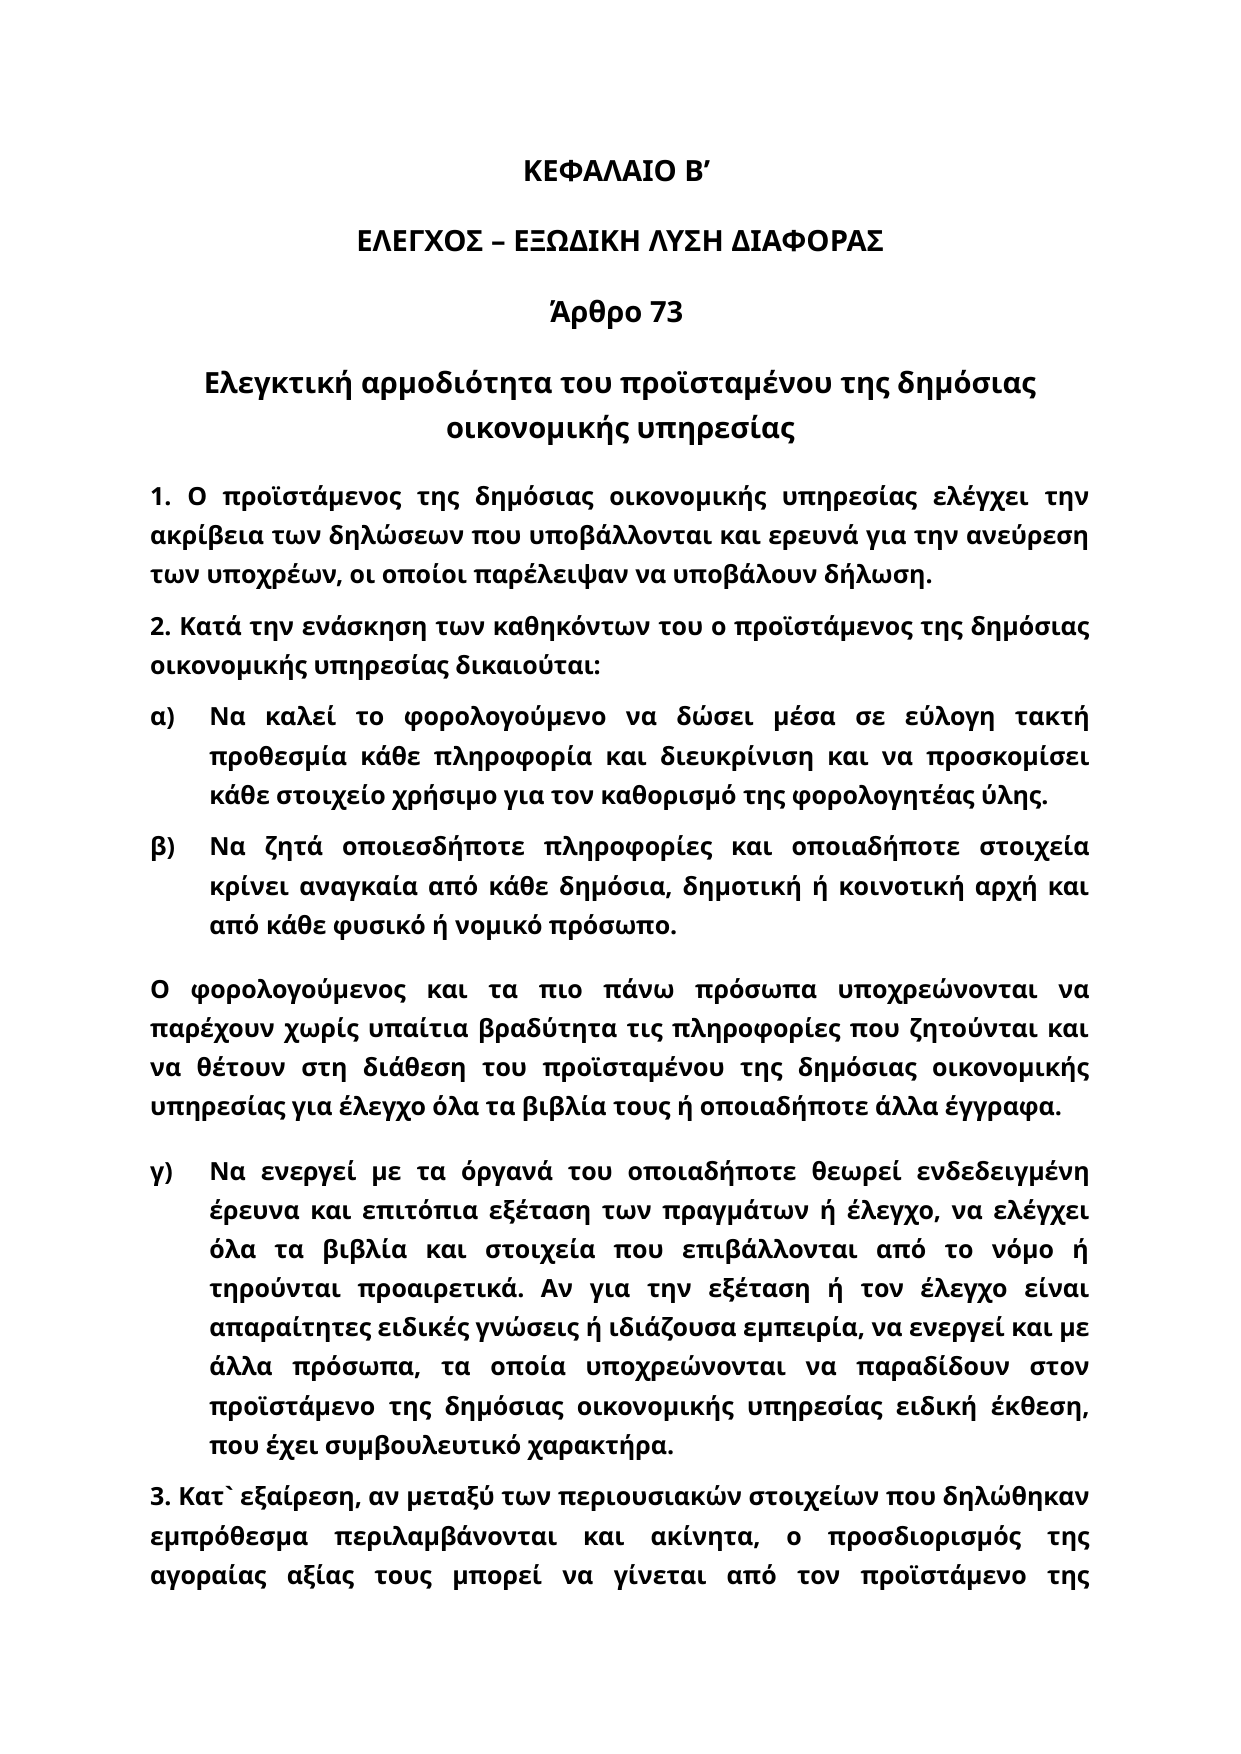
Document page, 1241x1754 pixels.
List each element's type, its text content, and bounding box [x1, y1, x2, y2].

text Ο φορολογούμενος και τα πιο πάνω πρόσωπα υποχρεώνονται να παρέχουν χωρίς υπαίτια βραδύτητα τις πληροφορίες που ζητούνται και να θέτουν στη διάθεση του προϊσταμένου της δημόσιας οικονομικής υπηρεσίας για έλεγχο όλα τα βιβλία τους ή οποιαδήποτε άλλα έγγραφα. [150, 971, 1090, 1123]
subtitle Άρθρο 73 [150, 291, 1090, 331]
text 3. Κατ` εξαίρεση, αν μεταξύ των περιουσιακών στοιχείων που δηλώθηκαν εμπρόθεσμα περιλαμβάνονται και ακίνητα, ο προσδιορισμός της αγοραίας αξίας τους μπορεί να γίνεται από τον προϊστάμενο της [150, 1479, 1090, 1591]
list α) Να καλεί το φορολογούμενο να δώσει μέσα σε εύλογη τακτή προθεσμία κάθε πληροφορία και διευκρίνιση και να προσκομίσει κάθε στοιχείο χρήσιμο για τον καθορισμό της φορολογητέας ύλης. [150, 699, 1090, 811]
text 2. Κατά την ενάσκηση των καθηκόντων του ο προϊστάμενος της δημόσιας οικονομικής υπηρεσίας δικαιούται: [150, 608, 1090, 681]
list β) Να ζητά οποιεσδήποτε πληροφορίες και οποιαδήποτε στοιχεία κρίνει αναγκαία από κάθε δημόσια, δημοτική ή κοινοτική αρχή και από κάθε φυσικό ή νομικό πρόσωπο. [150, 829, 1090, 941]
subtitle Ελεγκτική αρμοδιότητα του προϊσταμένου της δημόσιας οικονομικής υπηρεσίας [150, 362, 1090, 447]
subtitle ΕΛΕΓΧΟΣ – ΕΞΩΔΙΚΗ ΛΥΣΗ ΔΙΑΦΟΡΑΣ [150, 221, 1090, 260]
list γ) Να ενεργεί με τα όργανά του οποιαδήποτε θεωρεί ενδεδειγμένη έρευνα και επιτόπια εξέταση των πραγμάτων ή έλεγχο, να ελέγχει όλα τα βιβλία και στοιχεία που επιβάλλονται από το νόμο ή τηρούνται προαιρετικά. Αν για την εξέταση ή τον έλεγχο είναι απαραίτητες ειδικές γνώσεις ή ιδιάζουσα εμπειρία, να ενεργεί και με άλλα πρόσωπα, τα οποία υποχρεώνονται να παραδίδουν στον προϊστάμενο της δημόσιας οικονομικής υπηρεσίας ειδική έκθεση, που έχει συμβουλευτικό χαρακτήρα. [150, 1153, 1090, 1461]
text 1. Ο προϊστάμενος της δημόσιας οικονομικής υπηρεσίας ελέγχει την ακρίβεια των δηλώσεων που υποβάλλονται και ερευνά για την ανεύρεση των υποχρέων, οι οποίοι παρέλειψαν να υποβάλουν δήλωση. [150, 478, 1090, 591]
subtitle ΚΕΦΑΛΑΙΟ Β’ [150, 150, 1090, 190]
